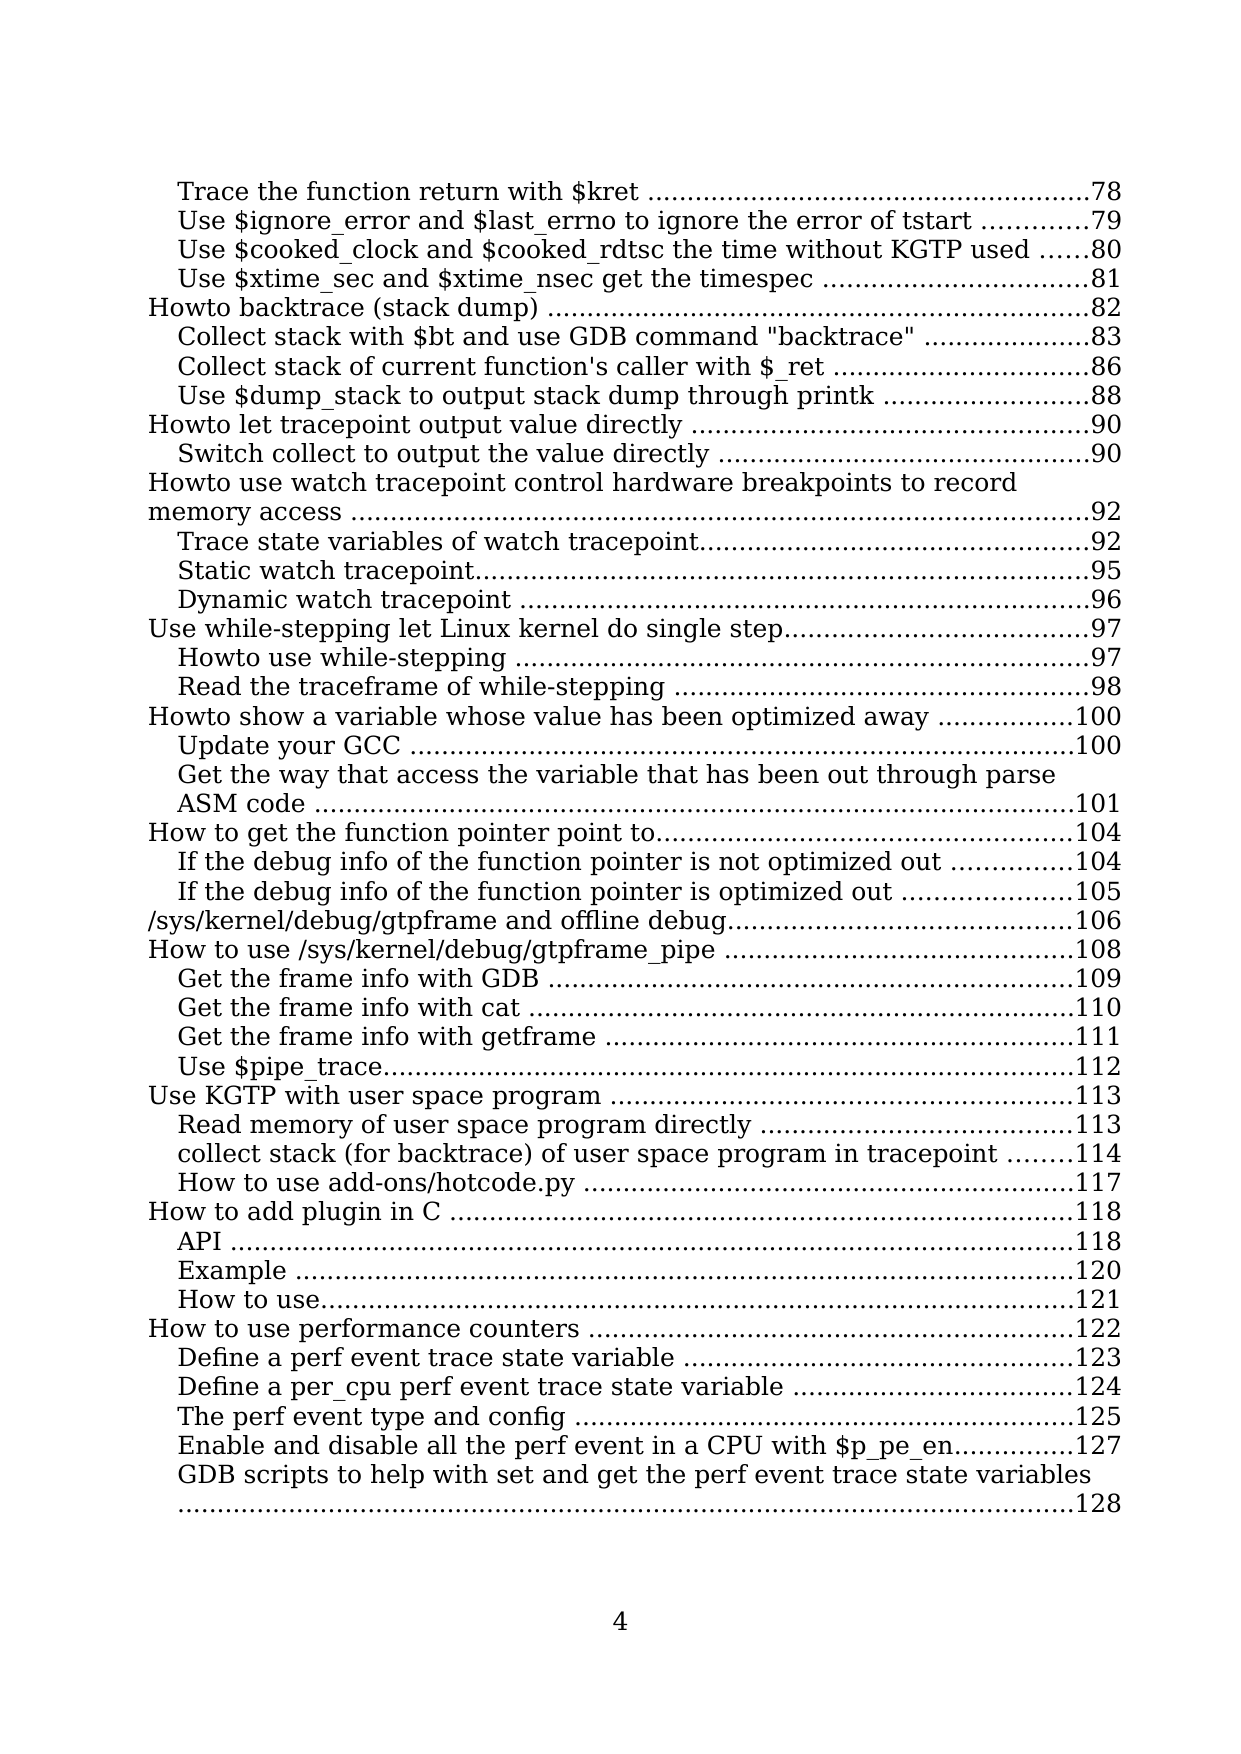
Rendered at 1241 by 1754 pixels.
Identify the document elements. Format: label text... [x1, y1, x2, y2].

text Get the frame info with getframe 111 [177, 1023, 1122, 1052]
text Define a per_cpu perf event trace state variable 124 [177, 1373, 1122, 1402]
text Howto backtrace (stack dump) 82 [148, 293, 1122, 323]
text Howto let tracepoint output value directly 90 [148, 410, 1122, 439]
text Static watch tracepoint 95 [177, 556, 1122, 585]
text How to use 121 [177, 1285, 1122, 1314]
text collect stack (for backtrace) of user space program in tracepoint 114 [177, 1139, 1122, 1168]
text Get the frame info with GDB 109 [177, 964, 1122, 993]
text Read memory of user space program directly 113 [177, 1110, 1122, 1139]
text Get the frame info with cat 110 [177, 993, 1122, 1023]
text If the debug info of the function pointer is not optimized out 104 [177, 848, 1122, 877]
text How to use add-ons/hotcode.py 117 [177, 1168, 1122, 1198]
text Switch collect to output the value directly 90 [177, 439, 1122, 468]
text Use $dump_stack to output stack dump through printk 88 [177, 381, 1122, 410]
text Trace state variables of watch tracepoint 92 [177, 527, 1122, 556]
text If the debug info of the function pointer is optimized out 105 [177, 877, 1122, 906]
text Enable and disable all the perf event in a CPU with $p_pe_en 127 [177, 1431, 1122, 1460]
text Use $ignore_error and $last_errno to ignore the error of tstart 79 [177, 206, 1122, 235]
text Howto use watch tracepoint control hardware breakpoints to record memory access 92 [148, 468, 1122, 527]
text Use while-stepping let Linux kernel do single step 97 [148, 614, 1122, 643]
text Collect stack with $bt and use GDB command "backtrace" 83 [177, 323, 1122, 352]
text Use $xtime_sec and $xtime_nsec get the timespec 81 [177, 264, 1122, 293]
text How to get the function pointer point to 104 [148, 818, 1122, 848]
text Collect stack of current function's caller with $_ret 86 [177, 352, 1122, 381]
text Dynamic watch tracepoint 96 [177, 585, 1122, 614]
text Howto show a variable whose value has been optimized away 100 [148, 702, 1122, 731]
text Read the traceframe of while-stepping 98 [177, 673, 1122, 702]
text How to use performance counters 122 [148, 1314, 1122, 1343]
text API 118 [177, 1227, 1122, 1256]
text The perf event type and config 125 [177, 1402, 1122, 1431]
text Use KGTP with user space program 113 [148, 1081, 1122, 1110]
text Trace the function return with $kret 78 [177, 177, 1122, 206]
text Example 120 [177, 1256, 1122, 1285]
text Define a perf event trace state variable 123 [177, 1343, 1122, 1373]
text Use $cooked_clock and $cooked_rdtsc the time without KGTP used 80 [177, 235, 1122, 264]
text GDB scripts to help with set and get the perf event trace state variables 128 [177, 1460, 1122, 1518]
text Get the way that access the variable that has been out through parse ASM code 101 [177, 760, 1122, 818]
text Use $pipe_trace 112 [177, 1052, 1122, 1081]
text How to add plugin in C 118 [148, 1198, 1122, 1227]
text Howto use while-stepping 97 [177, 643, 1122, 673]
text Update your GCC 100 [177, 731, 1122, 760]
text /sys/kernel/debug/gtpframe and offline debug 106 [148, 906, 1122, 935]
text How to use /sys/kernel/debug/gtpframe_pipe 108 [148, 935, 1122, 964]
